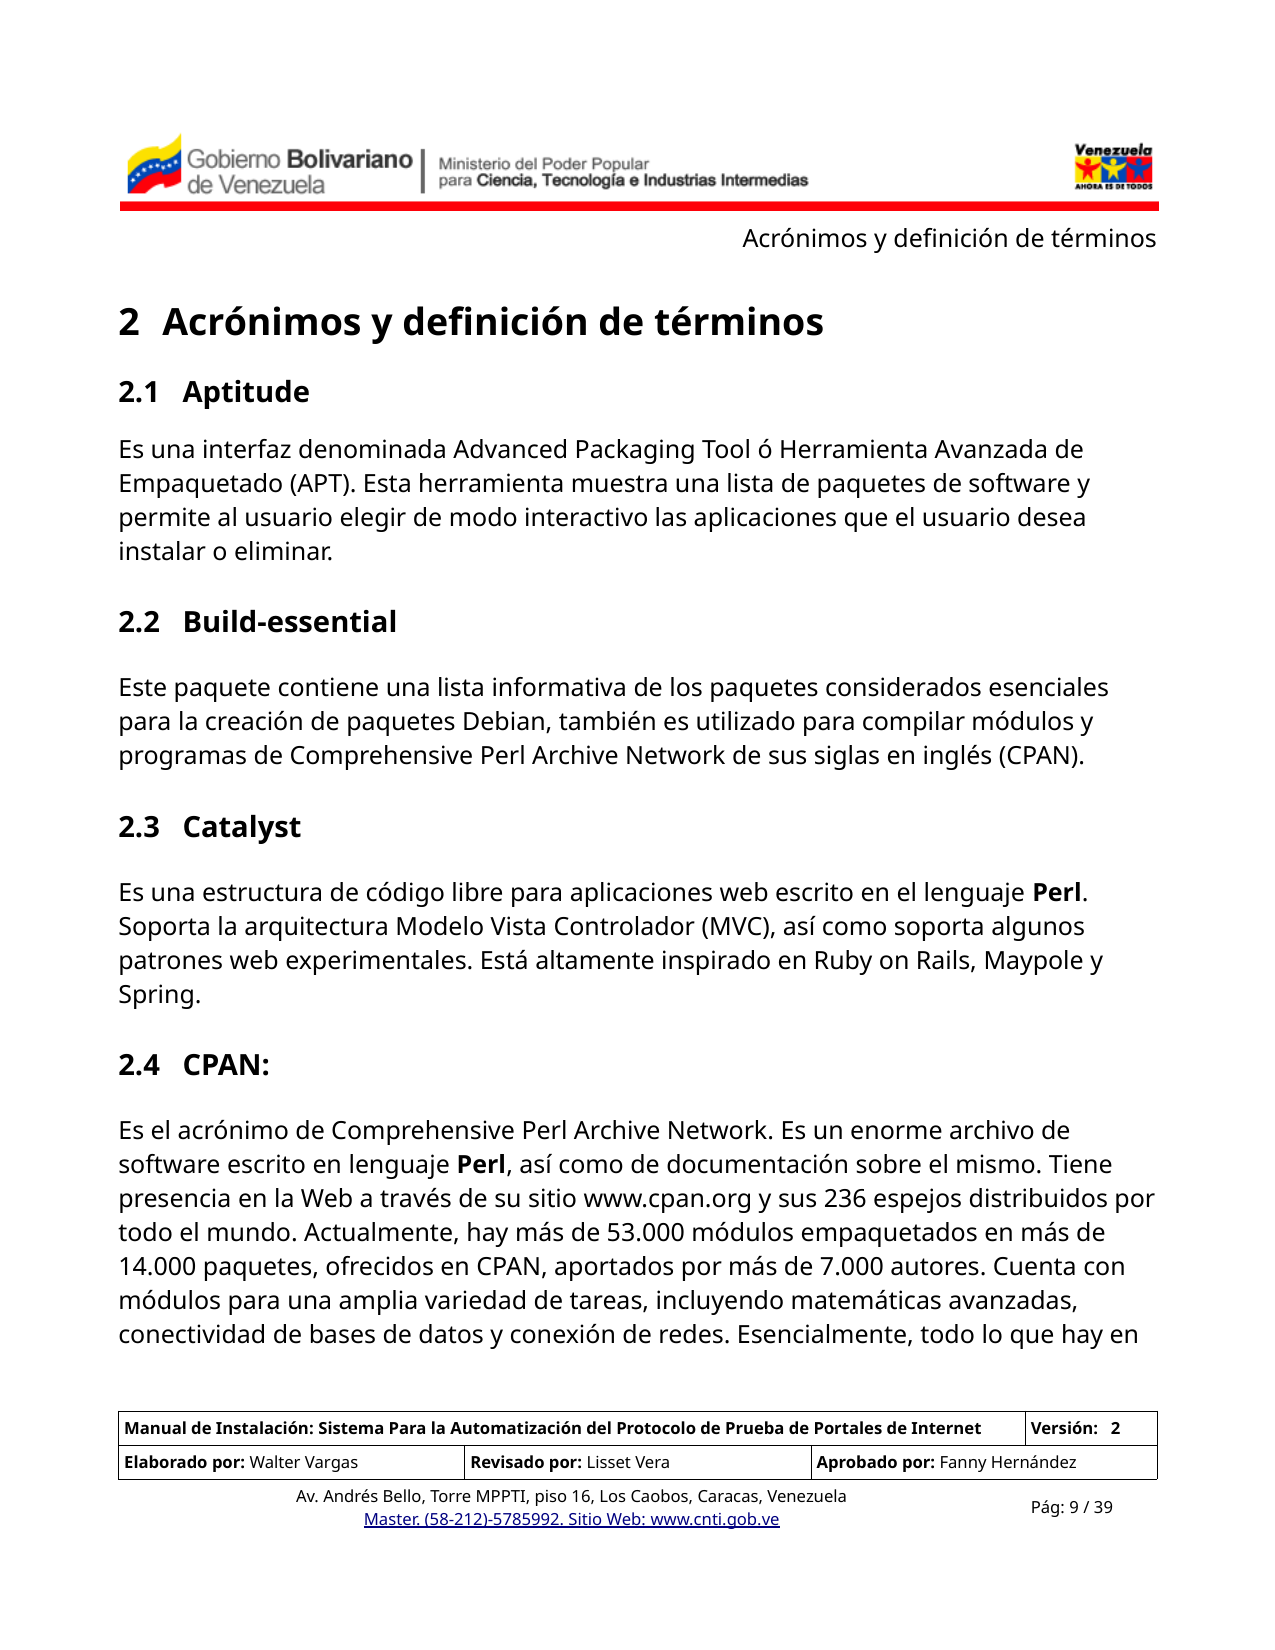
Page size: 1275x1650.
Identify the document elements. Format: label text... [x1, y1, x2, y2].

text Es una estructura de código libre para aplicaciones web escrito en el lenguaje Perl. Soporta la arquitectura Modelo Vista Controlador (MVC), así como soporta algunos patrones web experimentales. Está altamente inspirado en Ruby on Rails, Maypole y Spring. [118, 866, 1157, 1011]
text Es una interfaz denominada Advanced Packaging Tool ó Herramienta Avanzada de Empaquetado (APT). Esta herramienta muestra una lista de paquetes de software y permite al usuario elegir de modo interactivo las aplicaciones que el usuario desea instalar o eliminar. [118, 431, 1157, 568]
subtitle CPAN: [118, 1044, 1157, 1084]
subtitle Aptitude [118, 372, 1157, 411]
text Es el acrónimo de Comprehensive Perl Archive Network. Es un enorme archivo de software escrito en lenguaje Perl, así como de documentación sobre el mismo. Tiene presencia en la Web a través de su sitio www.cpan.org y sus 236 espejos distribuidos por todo el mundo. Actualmente, hay más de 53.000 módulos empaquetados en más de 14.000 paquetes, ofrecidos en CPAN, aportados por más de 7.000 autores. Cuenta con módulos para una amplia variedad de tareas, incluyendo matemáticas avanzadas, conectividad de bases de datos y conexión de redes. Esencialmente, todo lo que hay en [118, 1104, 1157, 1351]
subtitle Acrónimos y definición de términos [118, 295, 1157, 346]
picture [120, 125, 1159, 211]
subtitle Build-essential [118, 602, 1157, 641]
text Este paquete contiene una lista informativa de los paquetes considerados esenciales para la creación de paquetes Debian, también es utilizado para compilar módulos y programas de Comprehensive Perl Archive Network de sus siglas en inglés (CPAN). [118, 661, 1157, 772]
subtitle Catalyst [118, 806, 1157, 846]
